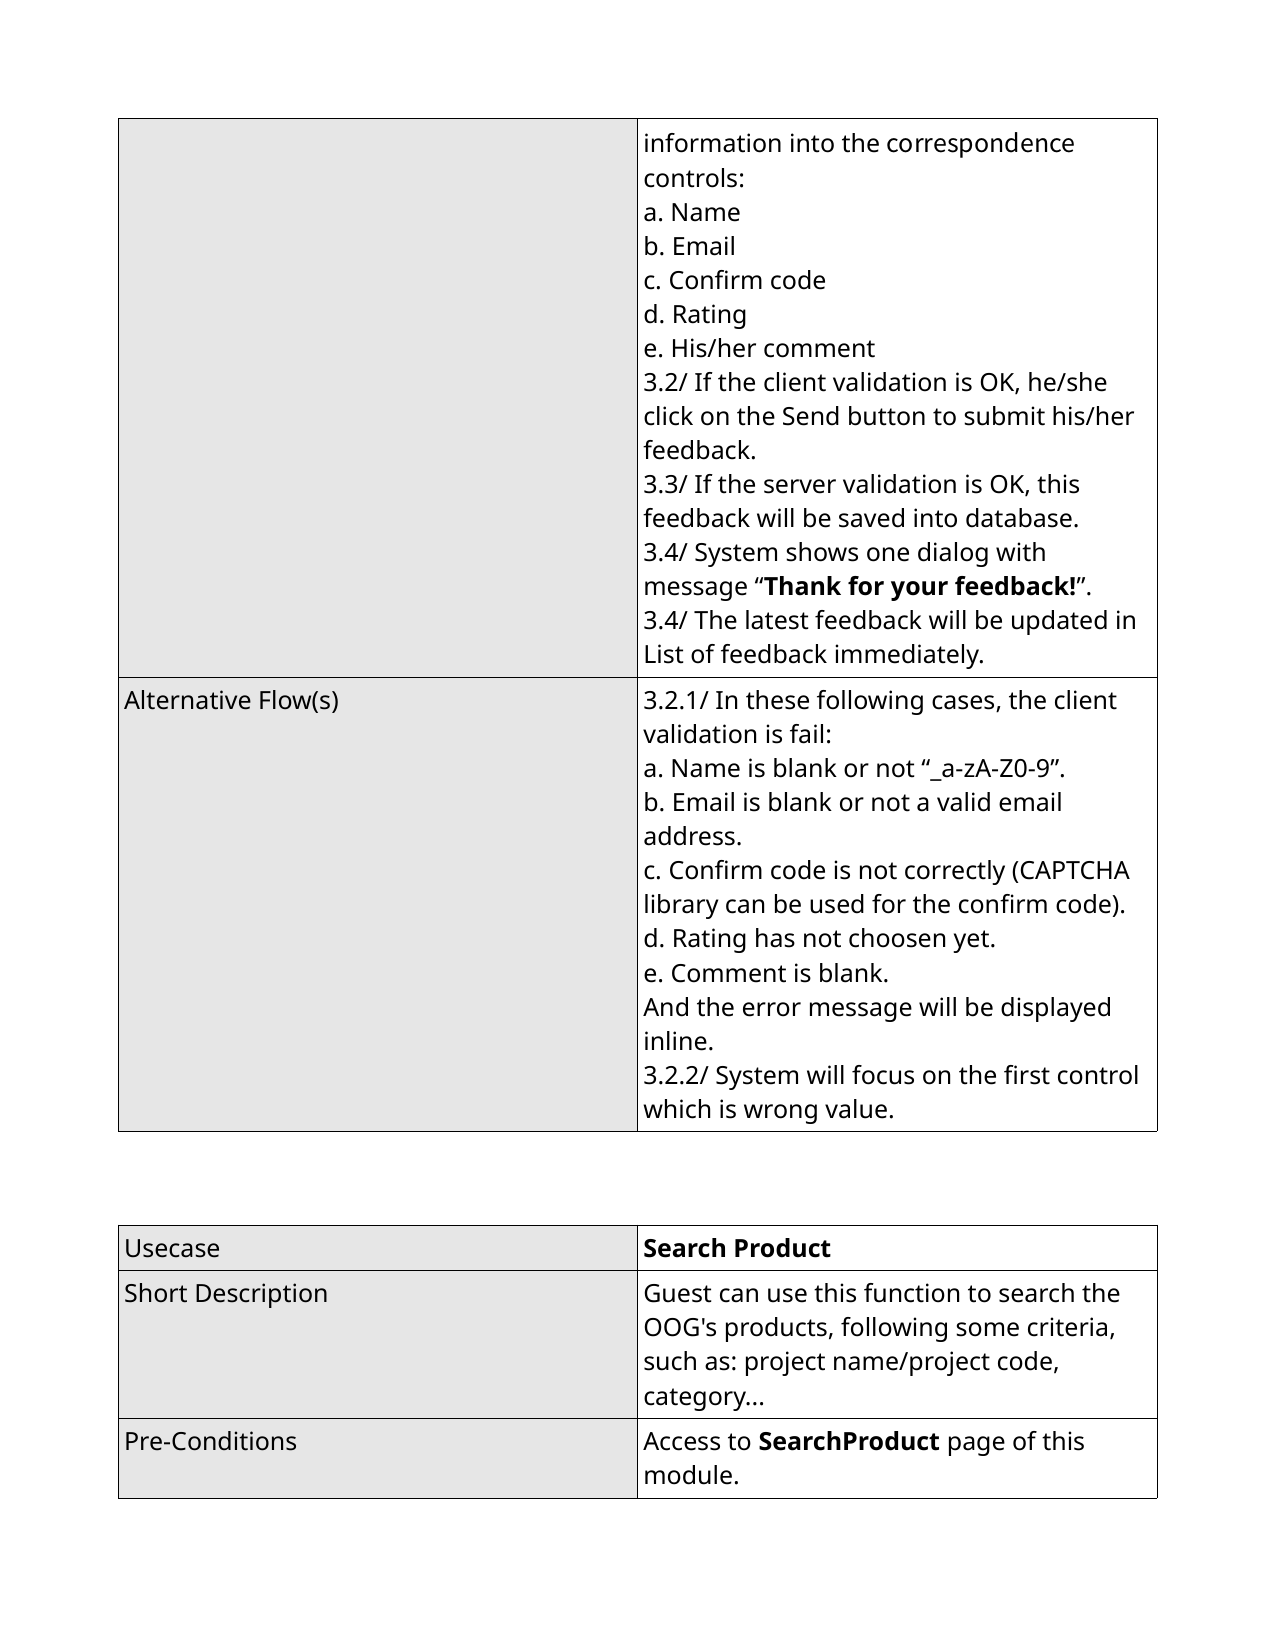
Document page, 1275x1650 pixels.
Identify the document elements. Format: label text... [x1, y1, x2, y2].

table_cell 3.2.1/ In these following cases, the client validation is fail: a. Name is blank or not “_a-zA-Z0-9”. b. Email is blank or not a valid email address. c. Confirm code is not correctly (CAPTCHA library can be used for the confirm code). d. Rating has not choosen yet. e. Comment is blank. And the error message will be displayed inline. 3.2.2/ System will focus on the first control which is wrong value. [638, 678, 1157, 1131]
table_cell Short Description [119, 1271, 637, 1418]
table_cell Alternative Flow(s) [119, 678, 637, 1131]
table_cell Guest can use this function to search the OOG's products, following some criteria, such as: project name/project code, category... [638, 1271, 1157, 1418]
table_cell Access to SearchProduct page of this module. [638, 1419, 1157, 1498]
table_header Search Product [638, 1226, 1157, 1270]
table_cell Pre-Conditions [119, 1419, 637, 1498]
table_cell information into the correspondence controls: a. Name b. Email c. Confirm code d. Rating e. His/her comment 3.2/ If the client validation is OK, he/she click on the Send button to submit his/her feedback. 3.3/ If the server validation is OK, this feedback will be saved into database. 3.4/ System shows one dialog with message “Thank for your feedback!”. 3.4/ The latest feedback will be updated in List of feedback immediately. [638, 119, 1157, 677]
table_cell [119, 119, 637, 677]
table_header Usecase [119, 1226, 637, 1270]
